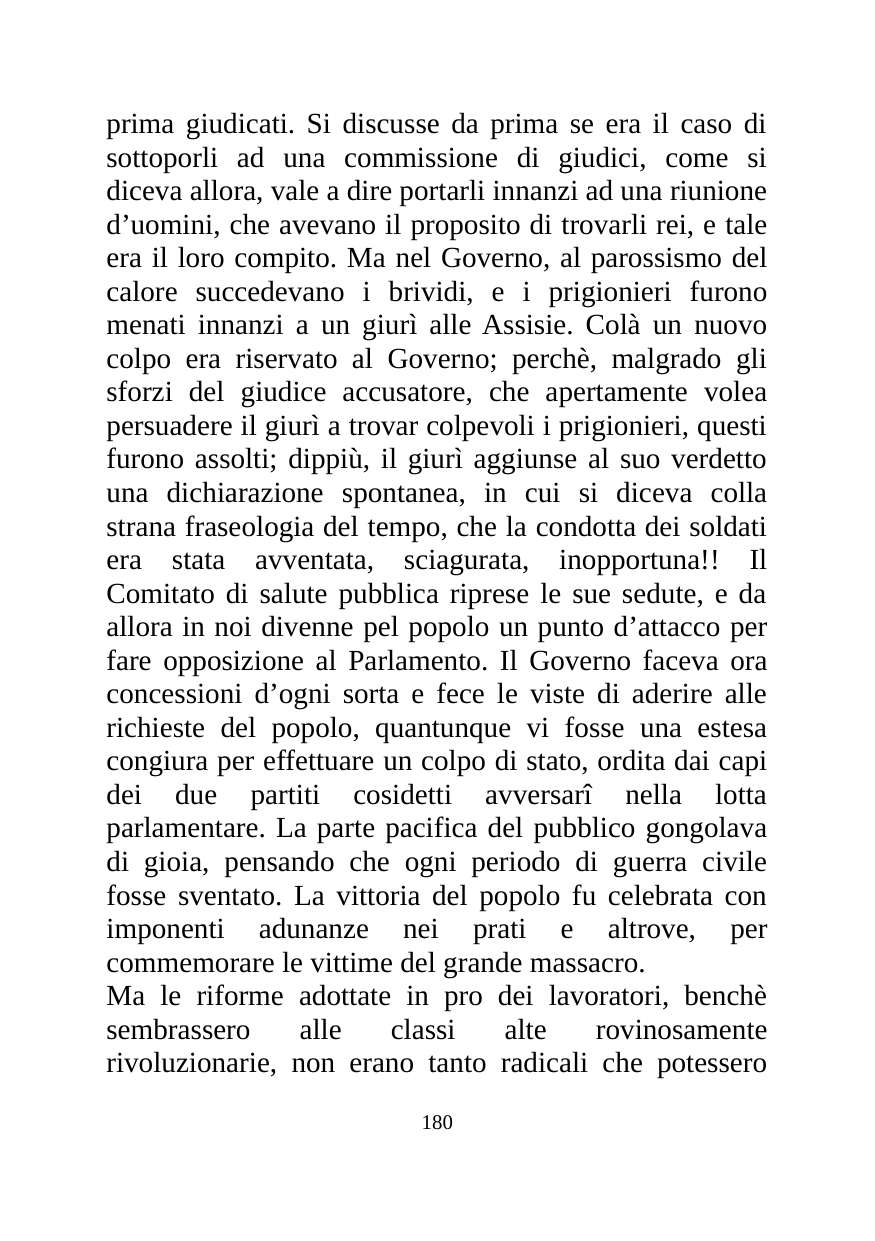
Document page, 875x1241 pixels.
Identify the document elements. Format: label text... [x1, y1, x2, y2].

text prima giudicati. Si discusse da prima se era il caso di sottoporli ad una commissione di giudici, come si diceva allora, vale a dire portarli innanzi ad una riunione d’uomini, che avevano il proposito di trovarli rei, e tale era il loro compito. Ma nel Governo, al parossismo del calore succedevano i brividi, e i prigionieri furono menati innanzi a un giurì alle Assisie. Colà un nuovo colpo era riservato al Governo; perchè, malgrado gli sforzi del giudice accusatore, che apertamente volea persuadere il giurì a trovar colpevoli i prigionieri, questi furono assolti; dippiù, il giurì aggiunse al suo verdetto una dichiarazione spontanea, in cui si diceva colla strana fraseologia del tempo, che la condotta dei soldati era stata avventata, sciagurata, inopportuna!! Il Comitato di salute pubblica riprese le sue sedute, e da allora in noi divenne pel popolo un punto d’attacco per fare opposizione al Parlamento. Il Governo faceva ora concessioni d’ogni sorta e fece le viste di aderire alle richieste del popolo, quantunque vi fosse una estesa congiura per effettuare un colpo di stato, ordita dai capi dei due partiti cosidetti avversarî nella lotta parlamentare. La parte pacifica del pubblico gongolava di gioia, pensando che ogni periodo di guerra civile fosse sventato. La vittoria del popolo fu celebrata con imponenti adunanze nei prati e altrove, per commemorare le vittime del grande massacro. [106, 106, 768, 978]
text Ma le riforme adottate in pro dei lavoratori, benchè sembrassero alle classi alte rovinosamente rivoluzionarie, non erano tanto radicali che potessero [106, 978, 768, 1079]
